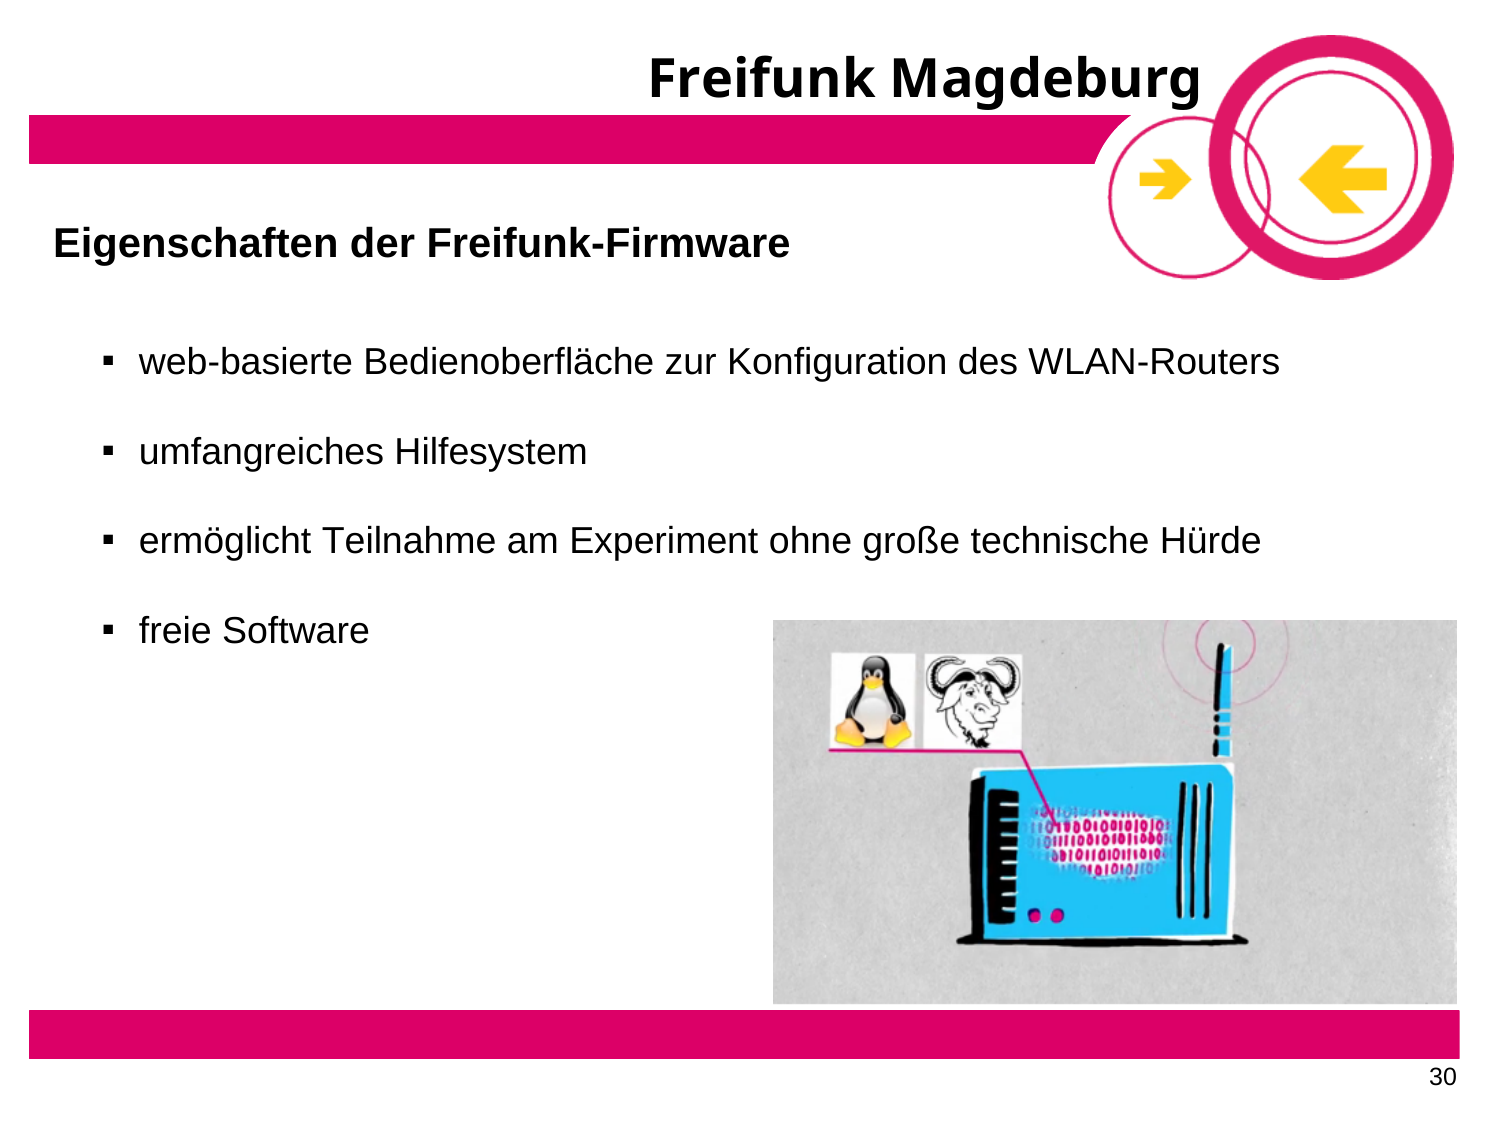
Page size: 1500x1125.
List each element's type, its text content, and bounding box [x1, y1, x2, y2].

text_box web-basierte Bedienoberfläche zur Konfiguration des WLAN-Routers umfangreiches Hilfesystem ermöglicht Teilnahme am Experiment ohne große technische Hürde freie Software [68, 337, 1297, 976]
picture [773, 620, 1457, 1008]
picture [1107, 35, 1454, 280]
text_box Eigenschaften der Freifunk-Firmware [53, 216, 1046, 296]
